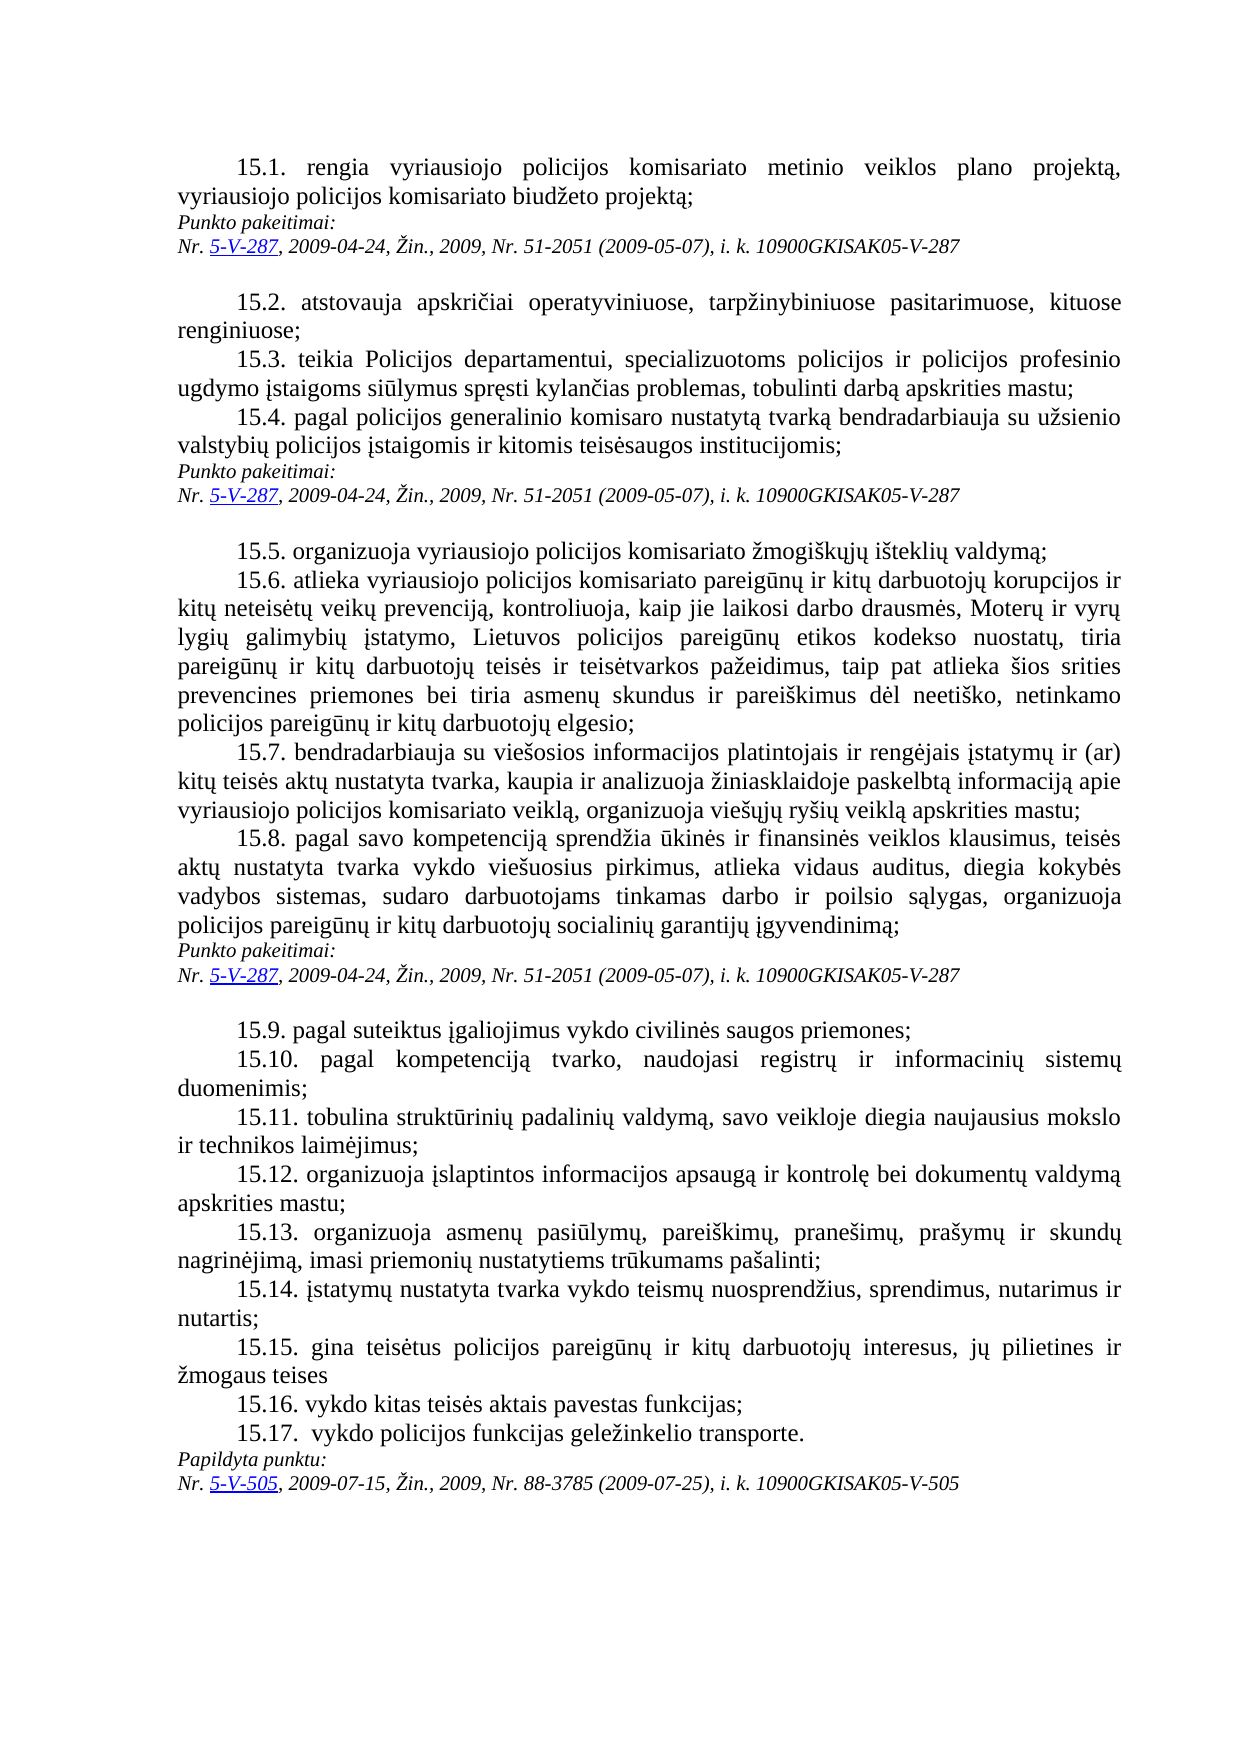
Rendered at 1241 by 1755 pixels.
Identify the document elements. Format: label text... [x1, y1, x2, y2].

text Punkto pakeitimai: [177, 459, 1122, 483]
text Punkto pakeitimai: [177, 210, 1122, 234]
text Nr. 5-V-287, 2009-04-24, Žin., 2009, Nr. 51-2051 (2009-05-07), i. k. 10900GKISAK05-V-287 [177, 962, 1122, 987]
text 15.3. teikia Policijos departamentui, specializuotoms policijos ir policijos profesinio ugdymo įstaigoms siūlymus spręsti kylančias problemas, tobulinti darbą apskrities mastu; [177, 344, 1122, 402]
text 15.6. atlieka vyriausiojo policijos komisariato pareigūnų ir kitų darbuotojų korupcijos ir kitų neteisėtų veikų prevenciją, kontroliuoja, kaip jie laikosi darbo drausmės, Moterų ir vyrų lygių galimybių įstatymo, Lietuvos policijos pareigūnų etikos kodekso nuostatų, tiria pareigūnų ir kitų darbuotojų teisės ir teisėtvarkos pažeidimus, taip pat atlieka šios srities prevencines priemones bei tiria asmenų skundus ir pareiškimus dėl neetiško, netinkamo policijos pareigūnų ir kitų darbuotojų elgesio; [177, 565, 1122, 737]
text 15.16. vykdo kitas teisės aktais pavestas funkcijas; [177, 1389, 1122, 1418]
text 15.4. pagal policijos generalinio komisaro nustatytą tvarką bendradarbiauja su užsienio valstybių policijos įstaigomis ir kitomis teisėsaugos institucijomis; [177, 402, 1122, 459]
text 15.17. vykdo policijos funkcijas geležinkelio transporte. [177, 1418, 1122, 1447]
text Nr. 5-V-505, 2009-07-15, Žin., 2009, Nr. 88-3785 (2009-07-25), i. k. 10900GKISAK05-V-505 [177, 1471, 1122, 1495]
text 15.9. pagal suteiktus įgaliojimus vykdo civilinės saugos priemones; [177, 1015, 1122, 1044]
text 15.7. bendradarbiauja su viešosios informacijos platintojais ir rengėjais įstatymų ir (ar) kitų teisės aktų nustatyta tvarka, kaupia ir analizuoja žiniasklaidoje paskelbtą informaciją apie vyriausiojo policijos komisariato veiklą, organizuoja viešųjų ryšių veiklą apskrities mastu; [177, 737, 1122, 823]
text 15.8. pagal savo kompetenciją sprendžia ūkinės ir finansinės veiklos klausimus, teisės aktų nustatyta tvarka vykdo viešuosius pirkimus, atlieka vidaus auditus, diegia kokybės vadybos sistemas, sudaro darbuotojams tinkamas darbo ir poilsio sąlygas, organizuoja policijos pareigūnų ir kitų darbuotojų socialinių garantijų įgyvendinimą; [177, 823, 1122, 938]
text Papildyta punktu: [177, 1447, 1122, 1471]
text Punkto pakeitimai: [177, 938, 1122, 962]
text 15.11. tobulina struktūrinių padalinių valdymą, savo veikloje diegia naujausius mokslo ir technikos laimėjimus; [177, 1102, 1122, 1159]
text 15.10. pagal kompetenciją tvarko, naudojasi registrų ir informacinių sistemų duomenimis; [177, 1044, 1122, 1102]
text 15.12. organizuoja įslaptintos informacijos apsaugą ir kontrolę bei dokumentų valdymą apskrities mastu; [177, 1159, 1122, 1217]
text 15.1. rengia vyriausiojo policijos komisariato metinio veiklos plano projektą, vyriausiojo policijos komisariato biudžeto projektą; [177, 152, 1122, 210]
text 15.15. gina teisėtus policijos pareigūnų ir kitų darbuotojų interesus, jų pilietines ir žmogaus teises [177, 1332, 1122, 1389]
text 15.2. atstovauja apskričiai operatyviniuose, tarpžinybiniuose pasitarimuose, kituose renginiuose; [177, 287, 1122, 344]
text Nr. 5-V-287, 2009-04-24, Žin., 2009, Nr. 51-2051 (2009-05-07), i. k. 10900GKISAK05-V-287 [177, 234, 1122, 258]
text 15.5. organizuoja vyriausiojo policijos komisariato žmogiškųjų išteklių valdymą; [177, 536, 1122, 565]
text Nr. 5-V-287, 2009-04-24, Žin., 2009, Nr. 51-2051 (2009-05-07), i. k. 10900GKISAK05-V-287 [177, 483, 1122, 507]
text 15.14. įstatymų nustatyta tvarka vykdo teismų nuosprendžius, sprendimus, nutarimus ir nutartis; [177, 1274, 1122, 1332]
text 15.13. organizuoja asmenų pasiūlymų, pareiškimų, pranešimų, prašymų ir skundų nagrinėjimą, imasi priemonių nustatytiems trūkumams pašalinti; [177, 1217, 1122, 1274]
